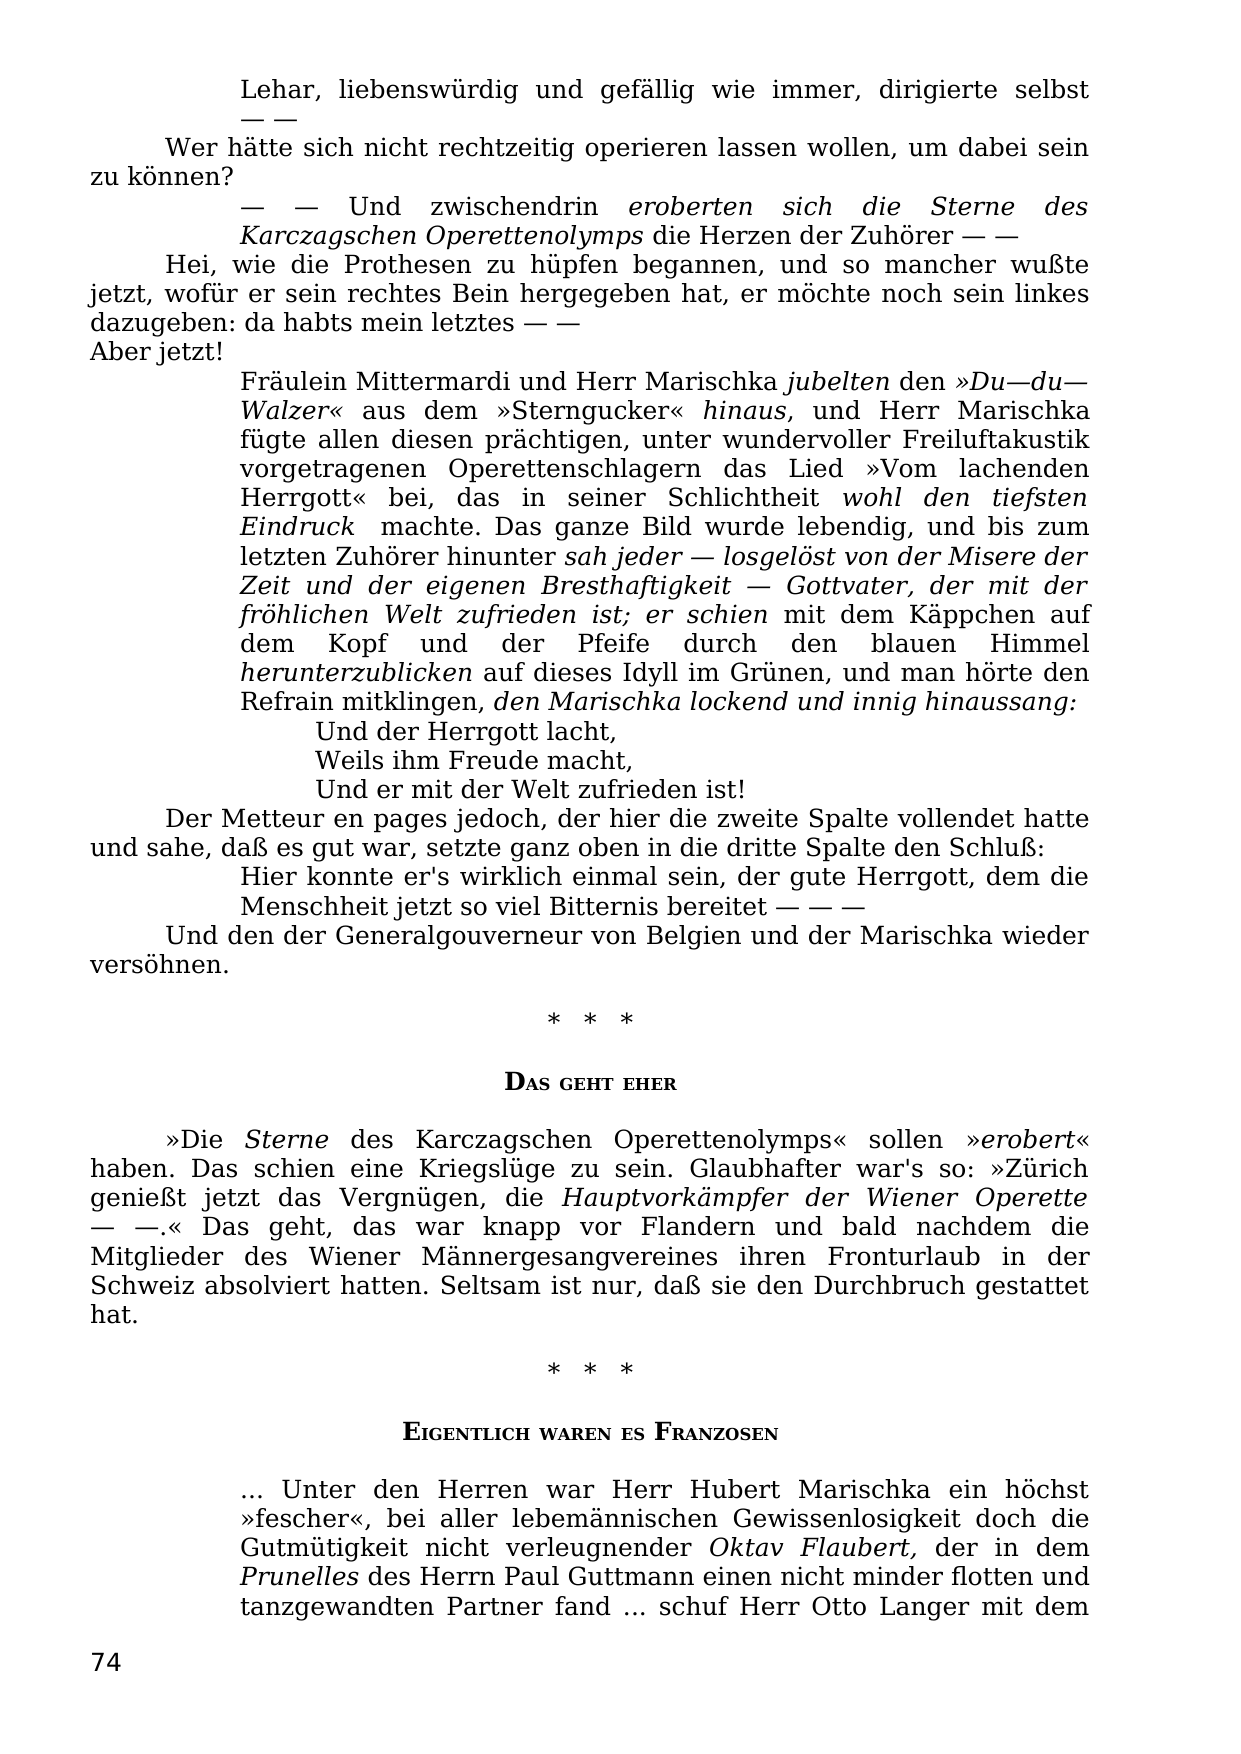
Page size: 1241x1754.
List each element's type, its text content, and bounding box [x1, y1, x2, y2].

text Hei, wie die Prothesen zu hüpfen begannen, und so mancher wußte jetzt, wofür er sein rechtes Bein hergegeben hat, er möchte noch sein linkes dazugeben: da habts mein letztes — — [90, 250, 1091, 337]
text »Die Sterne des Karczagschen Operettenolymps« sollen »erobert« haben. Das schien eine Kriegslüge zu sein. Glaubhafter war's so: »Zürich genießt jetzt das Vergnügen, die Hauptvorkämpfer der Wiener Operette — —.« Das geht, das war knapp vor Flandern und bald nachdem die Mitglieder des Wiener Männergesangvereines ihren Fronturlaub in der Schweiz absolviert hatten. Seltsam ist nur, daß sie den Durchbruch gestattet hat. [90, 1125, 1091, 1329]
text Hier konnte er's wirklich einmal sein, der gute Herrgott, dem die Menschheit jetzt so viel Bitternis bereitet — — — [240, 862, 1091, 921]
text Fräulein Mittermardi und Herr Marischka jubelten den »Du—du—Walzer« aus dem »Sterngucker« hinaus, und Herr Marischka fügte allen diesen prächtigen, unter wundervoller Freiluftakustik vorgetragenen Operettenschlagern das Lied »Vom lachenden Herrgott« bei, das in seiner Schlichtheit wohl den tiefsten Eindruck machte. Das ganze Bild wurde lebendig, und bis zum letzten Zuhörer hinunter sah jeder — losgelöst von der Misere der Zeit und der eigenen Bresthaftigkeit — Gottvater, der mit der fröhlichen Welt zufrieden ist; er schien mit dem Käppchen auf dem Kopf und der Pfeife durch den blauen Himmel herunterzublicken auf dieses Idyll im Grünen, und man hörte den Refrain mitklingen, den Marischka lockend und innig hinaussang: [240, 367, 1091, 717]
text Und der Herrgott lacht, [240, 717, 1091, 746]
text Lehar, liebenswürdig und gefällig wie immer, dirigierte selbst — — [240, 75, 1091, 133]
text ... Unter den Herren war Herr Hubert Marischka ein höchst »fescher«, bei aller lebemännischen Gewissenlosigkeit doch die Gutmütigkeit nicht verleugnender Oktav Flaubert, der in dem Prunelles des Herrn Paul Guttmann einen nicht minder flotten und tanzgewandten Partner fand ... schuf Herr Otto Langer mit dem [240, 1475, 1091, 1621]
text Aber jetzt! [90, 337, 1091, 367]
text Und den der Generalgouverneur von Belgien und der Marischka wieder versöhnen. [90, 921, 1091, 979]
text Der Metteur en pages jedoch, der hier die zweite Spalte vollendet hatte und sahe, daß es gut war, setzte ganz oben in die dritte Spalte den Schluß: [90, 804, 1091, 862]
text Das geht eher [90, 1037, 1091, 1096]
text * * * [90, 1358, 1091, 1387]
text Eigentlich waren es Franzosen [90, 1387, 1091, 1446]
text Wer hätte sich nicht rechtzeitig operieren lassen wollen, um dabei sein zu können? [90, 133, 1091, 192]
text — — Und zwischendrin eroberten sich die Sterne des Karczagschen Operettenolymps die Herzen der Zuhörer — — [240, 192, 1091, 250]
text * * * [90, 1008, 1091, 1037]
text Und er mit der Welt zufrieden ist! [240, 775, 1091, 804]
text Weils ihm Freude macht, [240, 746, 1091, 775]
